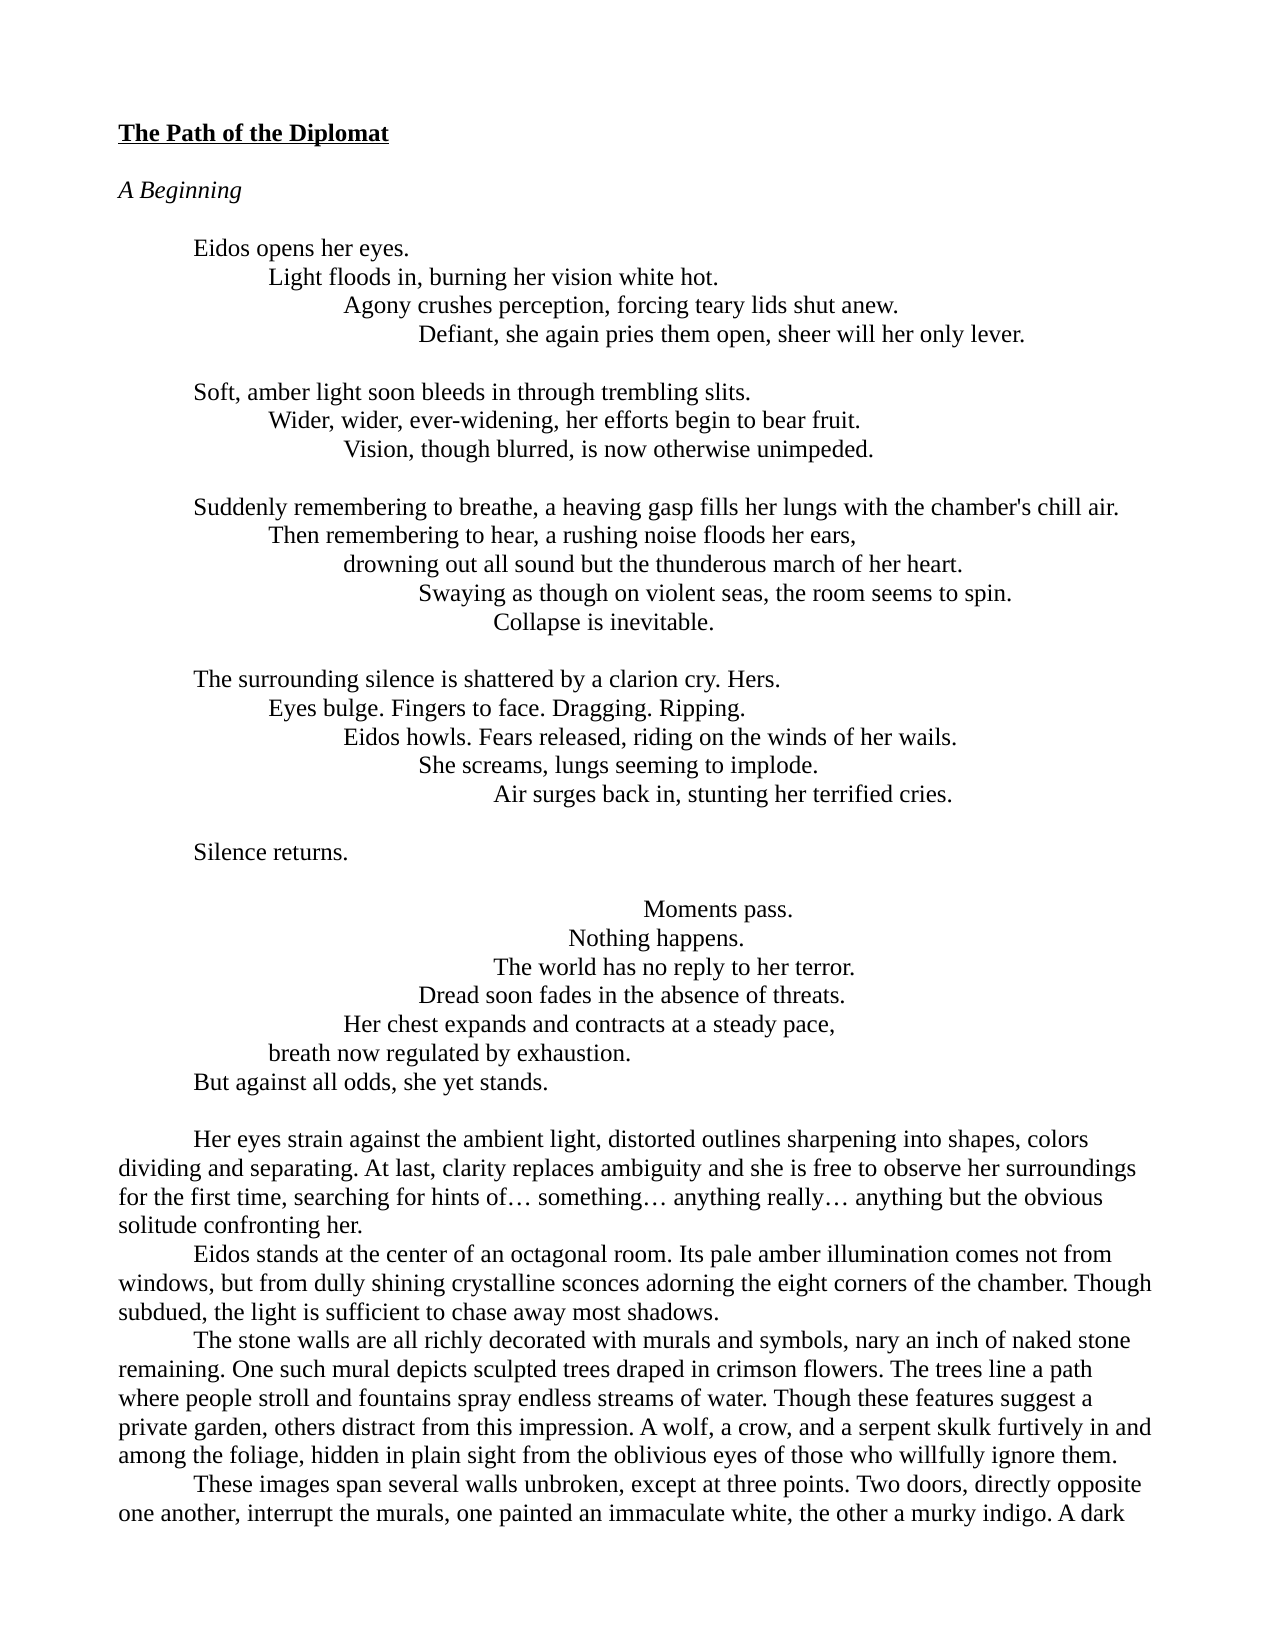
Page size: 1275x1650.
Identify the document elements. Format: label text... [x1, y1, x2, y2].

text Silence returns. [118, 837, 1157, 866]
text Eidos opens her eyes. Light floods in, burning her vision white hot. [118, 233, 1157, 291]
text Air surges back in, stunting her terrified cries. [118, 779, 1157, 837]
text Collapse is inevitable. [118, 607, 1157, 636]
text Soft, amber light soon bleeds in through trembling slits. [118, 377, 1157, 406]
text breath now regulated by exhaustion. But against all odds, she yet stands. [118, 1038, 1157, 1096]
text Wider, wider, ever-widening, her efforts begin to bear fruit. [118, 406, 1157, 434]
text Suddenly remembering to breathe, a heaving gasp fills her lungs with the chamber's chill air. Then remembering to hear, a rushing noise floods her ears, [118, 492, 1157, 549]
text Her eyes strain against the ambient light, distorted outlines sharpening into shapes, colors dividing and separating. At last, clarity replaces ambiguity and she is free to observe her surroundings for the first time, searching for hints of… something… anything really… anything but the obvious solitude confronting her. [118, 1124, 1157, 1239]
text The surrounding silence is shattered by a clarion cry. Hers. Eyes bulge. Fingers to face. Dragging. Ripping. Eidos howls. Fears released, riding on the winds of her wails. She screams, lungs seeming to implode. [118, 664, 1157, 779]
text The Path of the Diplomat [118, 118, 1157, 147]
text Agony crushes perception, forcing teary lids shut anew. Defiant, she again pries them open, sheer will her only lever. [118, 291, 1157, 348]
text Eidos stands at the center of an octagonal room. Its pale amber illumination comes not from windows, but from dully shining crystalline sconces adorning the eight corners of the chamber. Though subdued, the light is sufficient to chase away most shadows. [118, 1239, 1157, 1326]
text The stone walls are all richly decorated with murals and symbols, nary an inch of naked stone remaining. One such mural depicts sculpted trees draped in crimson flowers. The trees line a path where people stroll and fountains spray endless streams of water. Though these features suggest a private garden, others distract from this impression. A wolf, a crow, and a serpent skulk furtively in and among the foliage, hidden in plain sight from the oblivious eyes of those who willfully ignore them. [118, 1326, 1157, 1469]
text These images span several walls unbroken, except at three points. Two doors, directly opposite one another, interrupt the murals, one painted an immaculate white, the other a murky indigo. A dark [118, 1469, 1157, 1527]
text Nothing happens. [118, 923, 1157, 952]
text drowning out all sound but the thunderous march of her heart. Swaying as though on violent seas, the room seems to spin. [118, 549, 1157, 607]
text Vision, though blurred, is now otherwise unimpeded. [118, 434, 1157, 463]
text A Beginning [118, 176, 1157, 204]
text Moments pass. [118, 894, 1157, 923]
text The world has no reply to her terror. Dread soon fades in the absence of threats. Her chest expands and contracts at a steady pace, [118, 952, 1157, 1038]
